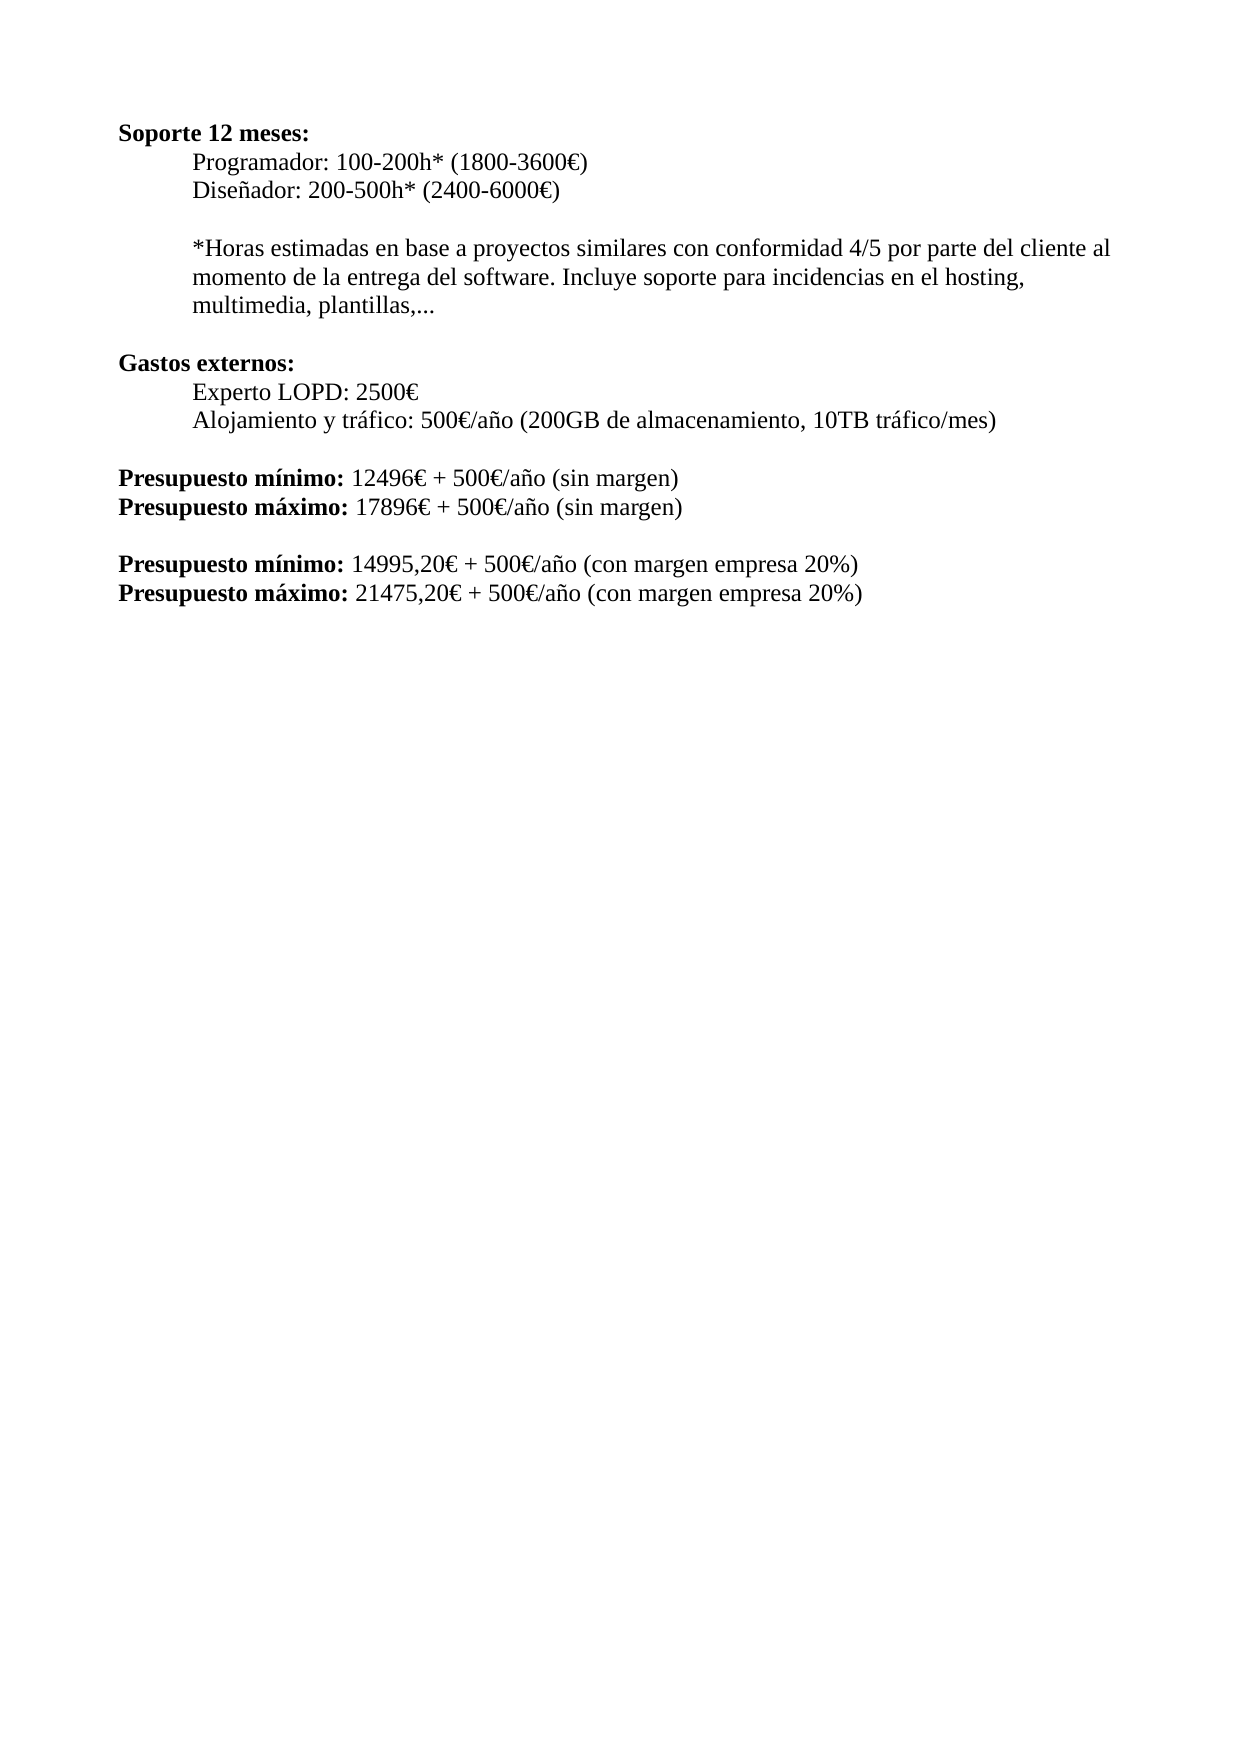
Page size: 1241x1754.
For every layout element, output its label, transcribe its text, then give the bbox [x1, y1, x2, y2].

text Presupuesto máximo: 21475,20€ + 500€/año (con margen empresa 20%) [118, 578, 1122, 607]
text Diseñador: 200-500h* (2400-6000€) [118, 176, 1122, 204]
text *Horas estimadas en base a proyectos similares con conformidad 4/5 por parte del cliente al momento de la entrega del software. Incluye soporte para incidencias en el hosting, multimedia, plantillas,... [118, 233, 1122, 319]
text Presupuesto máximo: 17896€ + 500€/año (sin margen) [118, 492, 1122, 521]
text Alojamiento y tráfico: 500€/año (200GB de almacenamiento, 10TB tráfico/mes) [118, 406, 1122, 434]
text Soporte 12 meses: [118, 118, 1122, 147]
text Presupuesto mínimo: 12496€ + 500€/año (sin margen) [118, 463, 1122, 492]
text Programador: 100-200h* (1800-3600€) [118, 147, 1122, 176]
text Experto LOPD: 2500€ [118, 377, 1122, 406]
text Presupuesto mínimo: 14995,20€ + 500€/año (con margen empresa 20%) [118, 549, 1122, 578]
text Gastos externos: [118, 348, 1122, 377]
